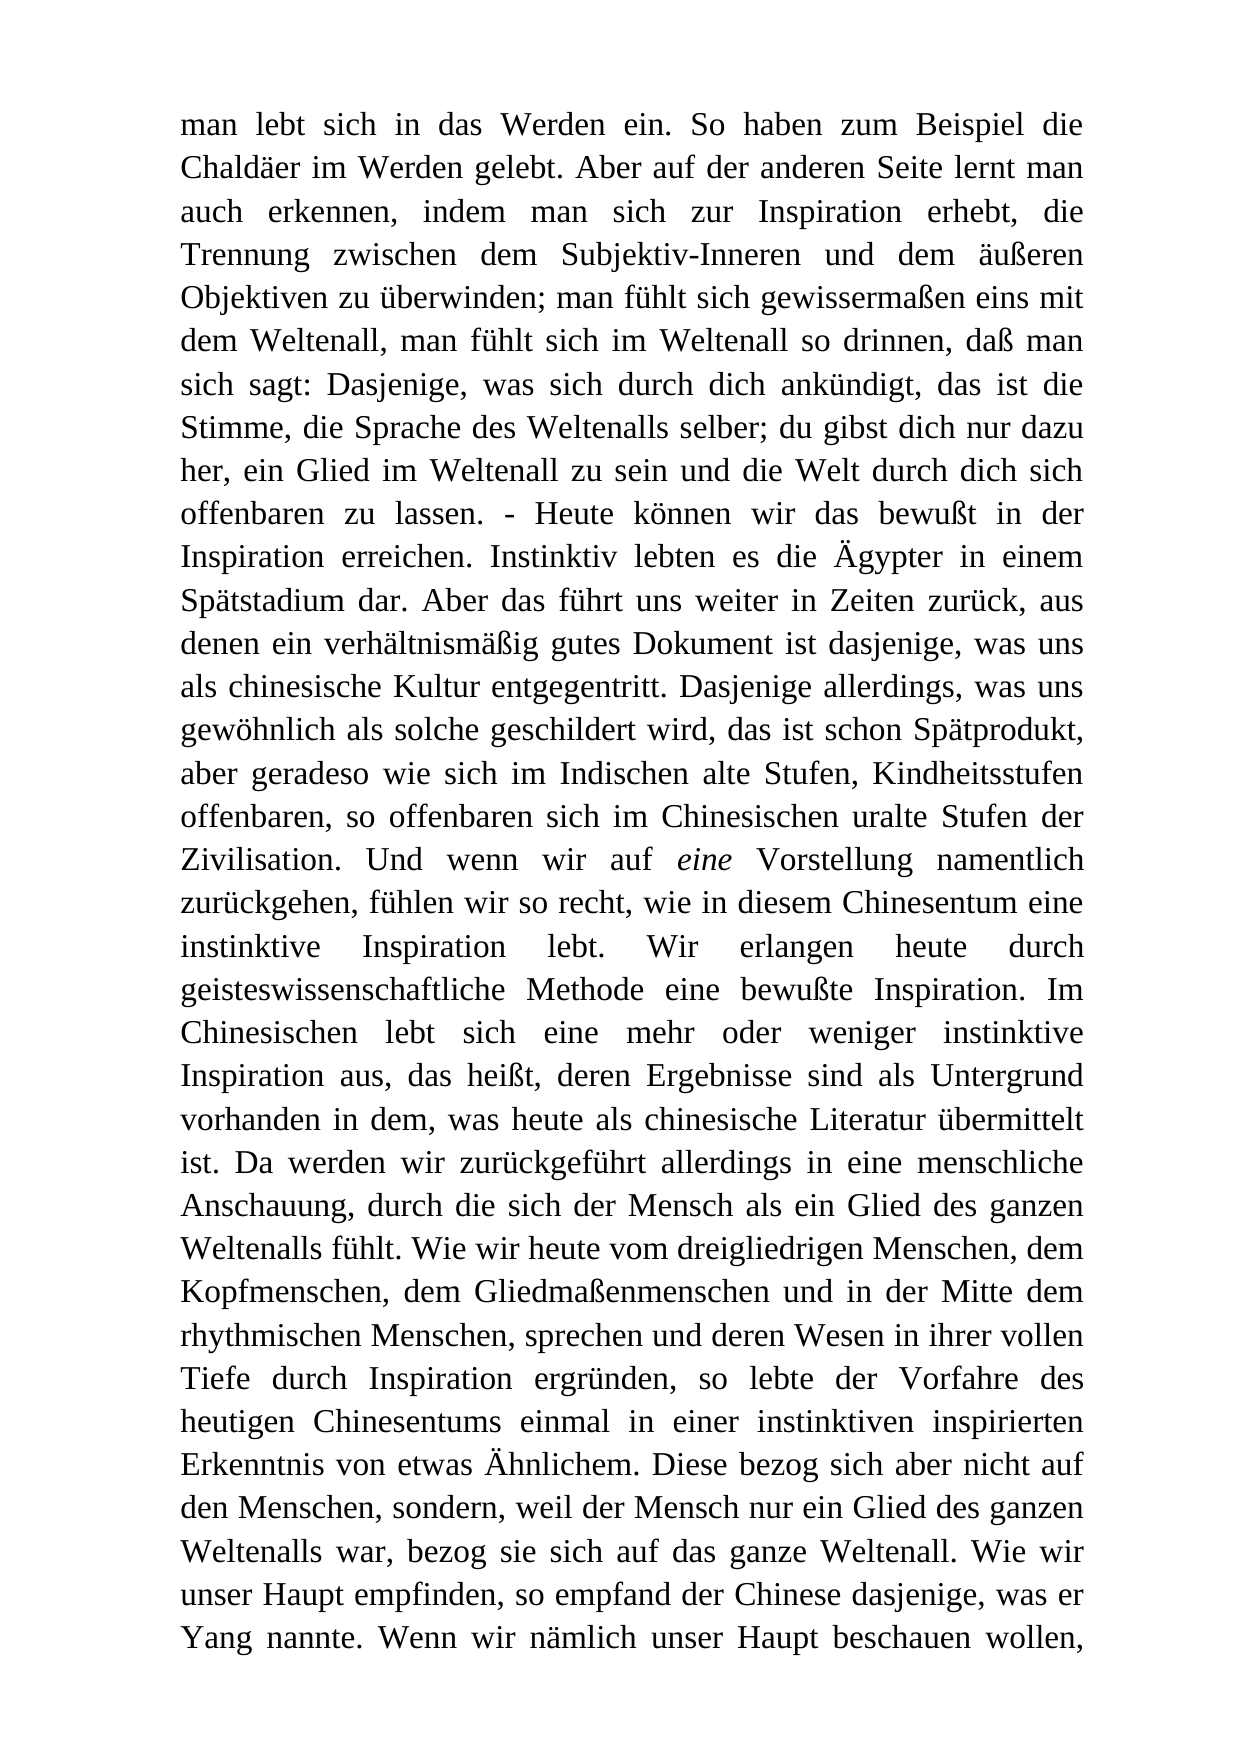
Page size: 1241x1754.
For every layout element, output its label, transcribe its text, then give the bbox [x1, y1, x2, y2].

text man lebt sich in das Werden ein. So haben zum Beispiel die Chaldäer im Werden gelebt. Aber auf der anderen Seite lernt man auch erkennen, indem man sich zur Inspiration erhebt, die Trennung zwischen dem Subjektiv-Inneren und dem äußeren Objektiven zu überwinden; man fühlt sich gewissermaßen eins mit dem Weltenall, man fühlt sich im Weltenall so drinnen, daß man sich sagt: Dasjenige, was sich durch dich ankündigt, das ist die Stimme, die Sprache des Weltenalls selber; du gibst dich nur dazu her, ein Glied im Weltenall zu sein und die Welt durch dich sich offenbaren zu lassen. - Heute können wir das bewußt in der Inspiration erreichen. Instinktiv lebten es die Ägypter in einem Spätstadium dar. Aber das führt uns weiter in Zeiten zurück, aus denen ein verhältnismäßig gutes Dokument ist dasjenige, was uns als chinesische Kultur entgegentritt. Dasjenige allerdings, was uns gewöhnlich als solche geschildert wird, das ist schon Spätprodukt, aber geradeso wie sich im Indischen alte Stufen, Kindheitsstufen offenbaren, so offenbaren sich im Chinesischen uralte Stufen der Zivilisation. Und wenn wir auf eine Vorstellung namentlich zurückgehen, fühlen wir so recht, wie in diesem Chinesentum eine instinktive Inspiration lebt. Wir erlangen heute durch geisteswissenschaftliche Methode eine bewußte Inspiration. Im Chinesischen lebt sich eine mehr oder weniger instinktive Inspiration aus, das heißt, deren Ergebnisse sind als Untergrund vorhanden in dem, was heute als chinesische Literatur übermittelt ist. Da werden wir zurückgeführt allerdings in eine menschliche Anschauung, durch die sich der Mensch als ein Glied des ganzen Weltenalls fühlt. Wie wir heute vom dreigliedrigen Menschen, dem Kopfmenschen, dem Gliedmaßenmenschen und in der Mitte dem rhythmischen Menschen, sprechen und deren Wesen in ihrer vollen Tiefe durch Inspiration ergründen, so lebte der Vorfahre des heutigen Chinesentums einmal in einer instinktiven inspirierten Erkenntnis von etwas Ähnlichem. Diese bezog sich aber nicht auf den Menschen, sondern, weil der Mensch nur ein Glied des ganzen Weltenalls war, bezog sie sich auf das ganze Weltenall. Wie wir unser Haupt empfinden, so empfand der Chinese dasjenige, was er Yang nannte. Wenn wir nämlich unser Haupt beschauen wollen, [180, 104, 1085, 1656]
